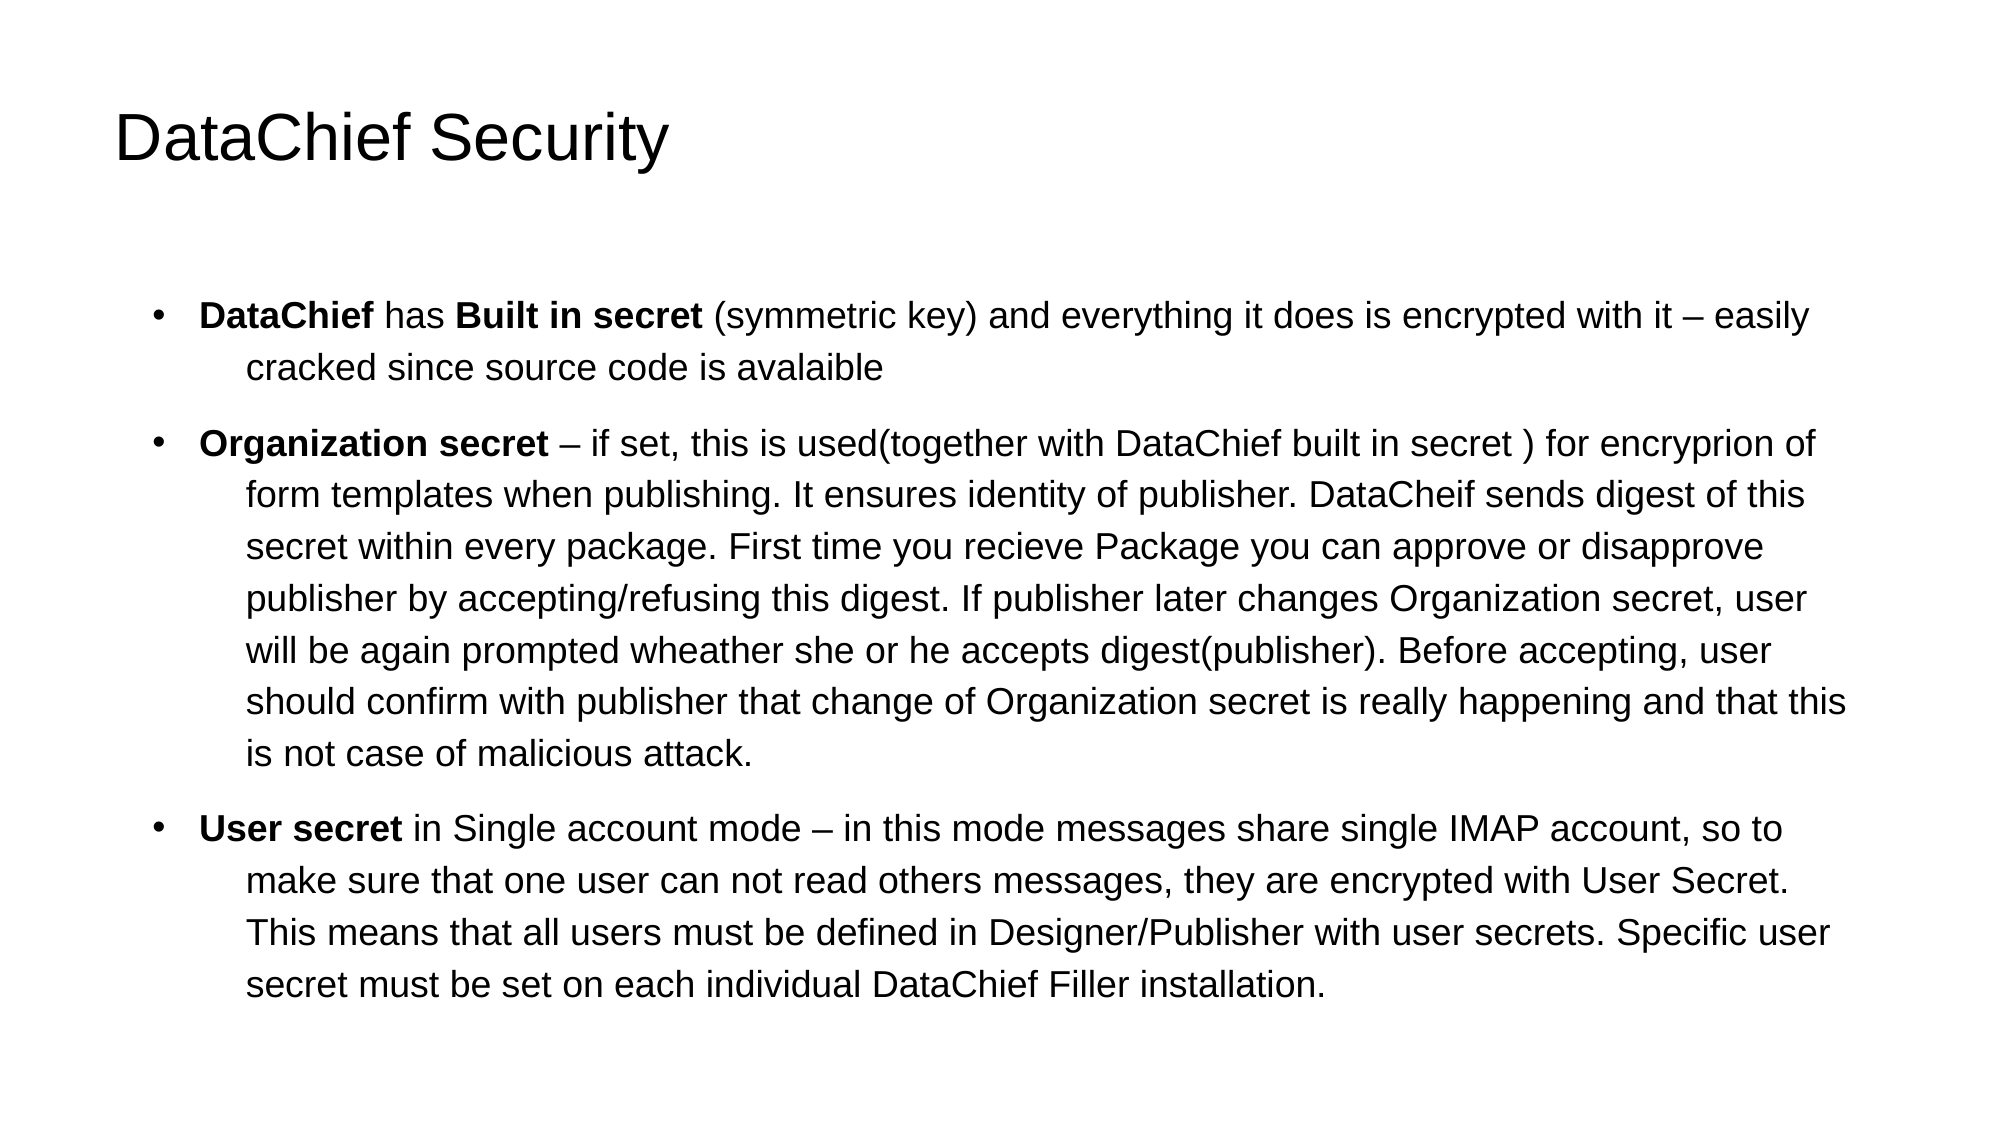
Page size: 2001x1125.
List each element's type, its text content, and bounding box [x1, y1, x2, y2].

list DataChief has Built in secret (symmetric key) and everything it does is encrypted with it – easily cracked since source code is avalaible Organization secret – if set, this is used(together with DataChief built in secret ) for encryprion of form templates when publishing. It ensures identity of publisher. DataCheif sends digest of this secret within every package. First time you recieve Package you can approve or disapprove publisher by accepting/refusing this digest. If publisher later changes Organization secret, user will be again prompted wheather she or he accepts digest(publisher). Before accepting, user should confirm with publisher that change of Organization secret is really happening and that this is not case of malicious attack. User secret in Single account mode – in this mode messages share single IMAP account, so to make sure that one user can not read others messages, they are encrypted with User Secret. This means that all users must be defined in Designer/Publisher with user secrets. Specific user secret must be set on each individual DataChief Filler installation. [137, 277, 1863, 1028]
title DataChief Security [99, 44, 1901, 233]
